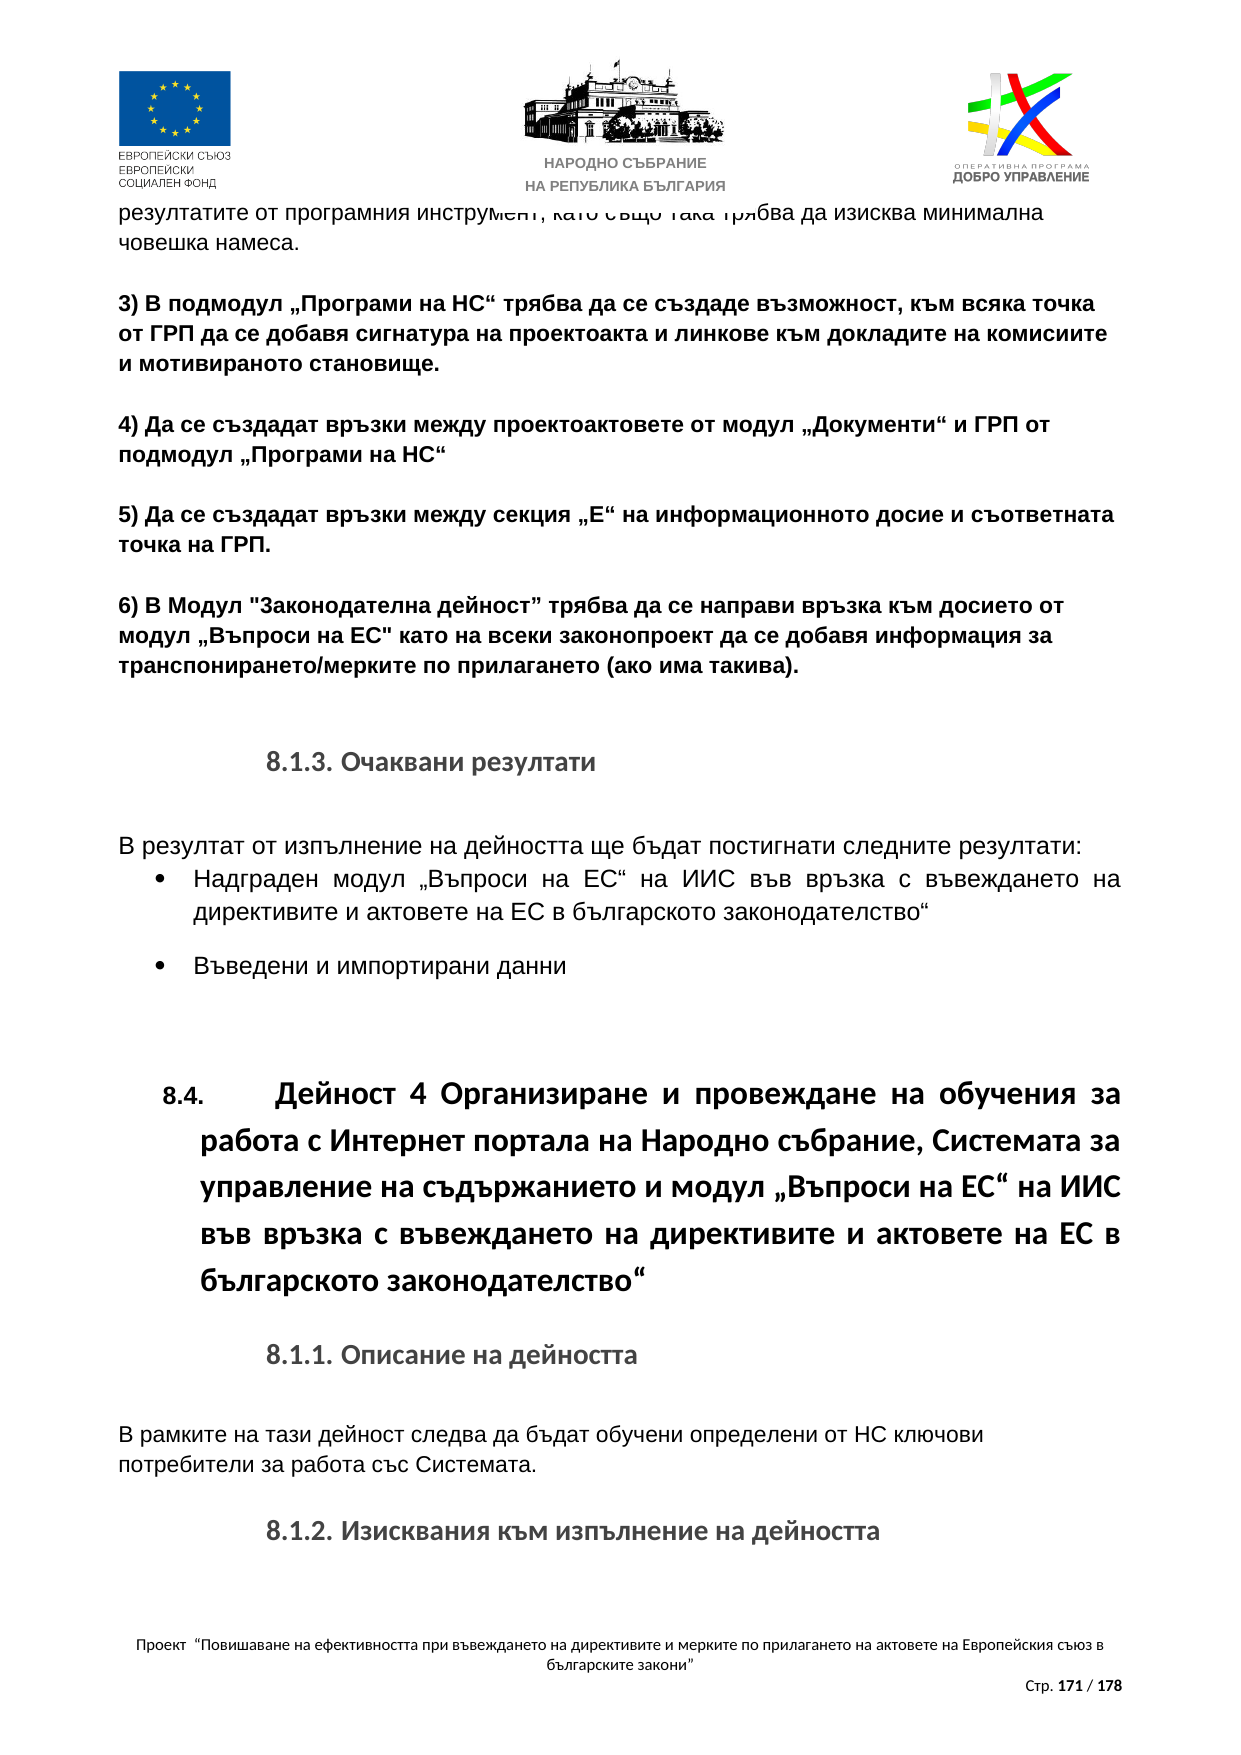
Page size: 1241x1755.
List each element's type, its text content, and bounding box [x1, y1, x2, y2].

list Въведени и импортирани данни [156, 951, 1122, 979]
subtitle Очаквани резултати [266, 743, 1122, 778]
text 6) В Модул "3аконодателна дейност” трябва да се направи връзка към досието от модул „Въпроси на ЕС" като на всеки законопроект да се добавя информация за транспонирането/мерките по прилагането (ако има такива). [118, 592, 1122, 679]
subtitle Описание на дейността [266, 1336, 1122, 1372]
text 5) Да се създадат връзки между секция „Е“ на информационното досие и съответната точка на ГРП. [118, 501, 1122, 558]
text В рамките на тази дейност следва да бъдат обучени определени от НС ключови потребители за работа със Системата. [118, 1421, 1122, 1477]
text 4) Да се създадат връзки между проектоактовете от модул „Документи“ и ГРП от подмодул „Програми на НС“ [118, 411, 1122, 467]
subtitle Дейност 4 Организиране и провеждане на обучения за работа с Интернет портала на Народно събрание, Системата за управление на съдържанието и модул „Въпроси на ЕС“ на ИИС във връзка с въвеждането на директивите и актовете на ЕС в българското законодателство“ [162, 1072, 1122, 1300]
subtitle Изисквания към изпълнение на дейността [266, 1512, 1122, 1547]
list Надграден модул „Въпроси на ЕС“ на ИИС във връзка с въвеждането на директивите и актовете на ЕС в българското законодателство“ [156, 864, 1122, 926]
text 3) В подмодул „Програми на НС“ трябва да се създаде възможност, към всяка точка от ГРП да се добавя сигнатура на проектоакта и линкове към докладите на комисиите и мотивираното становище. [118, 290, 1122, 377]
text В резултат от изпълнение на дейността ще бъдат постигнати следните резултати: [118, 831, 1122, 859]
text резултатите от програмния инструмент, като също така трябва да изисква минимална човешка намеса. [118, 199, 1122, 256]
